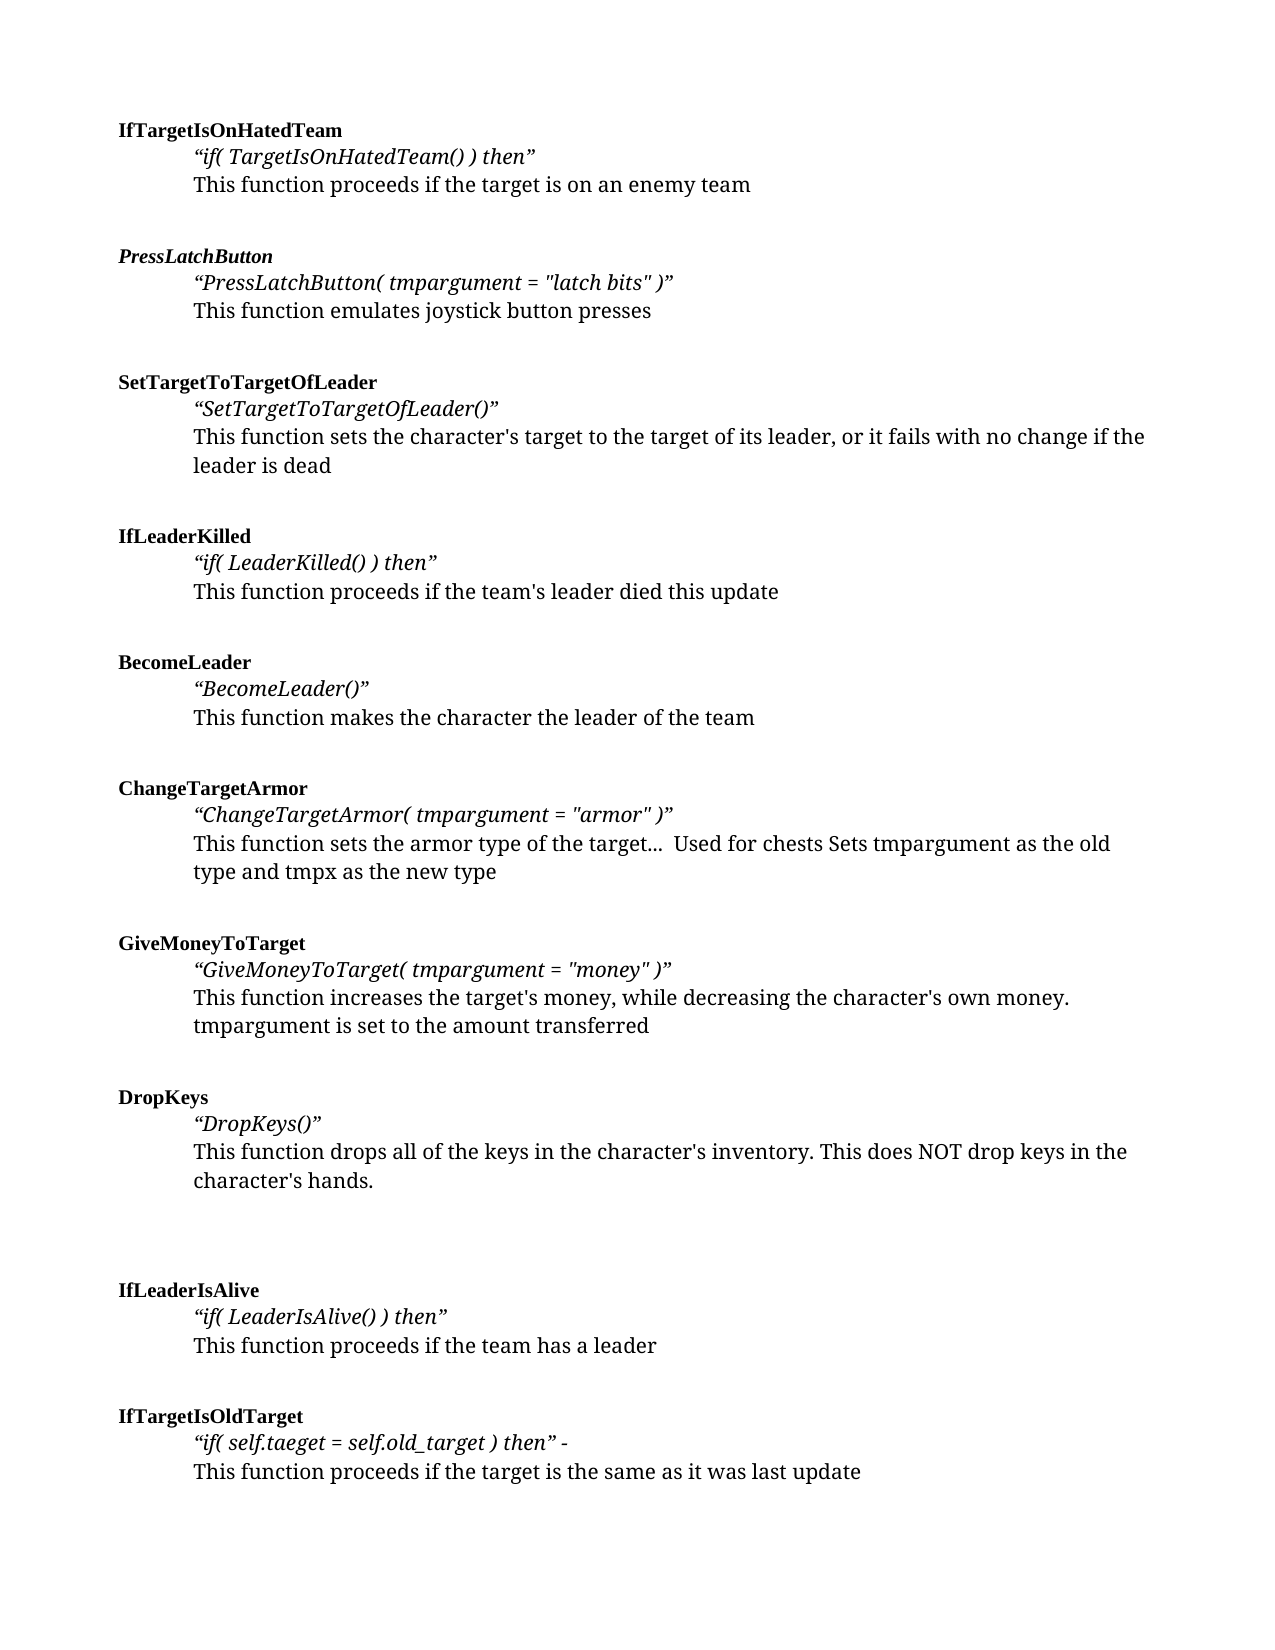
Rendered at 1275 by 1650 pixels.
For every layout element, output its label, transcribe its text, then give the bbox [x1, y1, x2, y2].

text “GiveMoneyToTarget( tmpargument = "money" )” [193, 955, 1157, 983]
text This function sets the armor type of the target... Used for chests Sets tmpargument as the old type and tmpx as the new type [193, 829, 1157, 886]
text “SetTargetToTargetOfLeader()” [193, 394, 1157, 422]
text PressLatchButton [118, 244, 1157, 268]
text This function makes the character the leader of the team [193, 703, 1157, 731]
text IfLeaderIsAlive [118, 1278, 1157, 1302]
text IfLeaderKilled [118, 524, 1157, 548]
text “BecomeLeader()” [193, 674, 1157, 703]
text “if( LeaderIsAlive() ) then” [193, 1302, 1157, 1331]
text “DropKeys()” [193, 1109, 1157, 1137]
text “if( LeaderKilled() ) then” [193, 548, 1157, 577]
text This function proceeds if the target is on an enemy team [193, 171, 1157, 199]
text “PressLatchButton( tmpargument = "latch bits" )” [193, 268, 1157, 297]
text “if( TargetIsOnHatedTeam() ) then” [193, 142, 1157, 171]
text This function drops all of the keys in the character's inventory. This does NOT drop keys in the character's hands. [193, 1137, 1157, 1194]
text This function sets the character's target to the target of its leader, or it fails with no change if the leader is dead [193, 422, 1157, 479]
text This function emulates joystick button presses [193, 297, 1157, 325]
text This function increases the target's money, while decreasing the character's own money. tmpargument is set to the amount transferred [193, 983, 1157, 1040]
text This function proceeds if the team has a leader [193, 1331, 1157, 1359]
text ChangeTargetArmor [118, 776, 1157, 800]
text GiveMoneyToTarget [118, 931, 1157, 955]
text This function proceeds if the target is the same as it was last update [193, 1457, 1157, 1485]
text “ChangeTargetArmor( tmpargument = "armor" )” [193, 800, 1157, 829]
text BecomeLeader [118, 650, 1157, 674]
text IfTargetIsOldTarget [118, 1404, 1157, 1428]
text This function proceeds if the team's leader died this update [193, 577, 1157, 605]
text IfTargetIsOnHatedTeam [118, 118, 1157, 142]
text SetTargetToTargetOfLeader [118, 370, 1157, 394]
text “if( self.taeget = self.old_target ) then” - [193, 1428, 1157, 1457]
text DropKeys [118, 1085, 1157, 1109]
